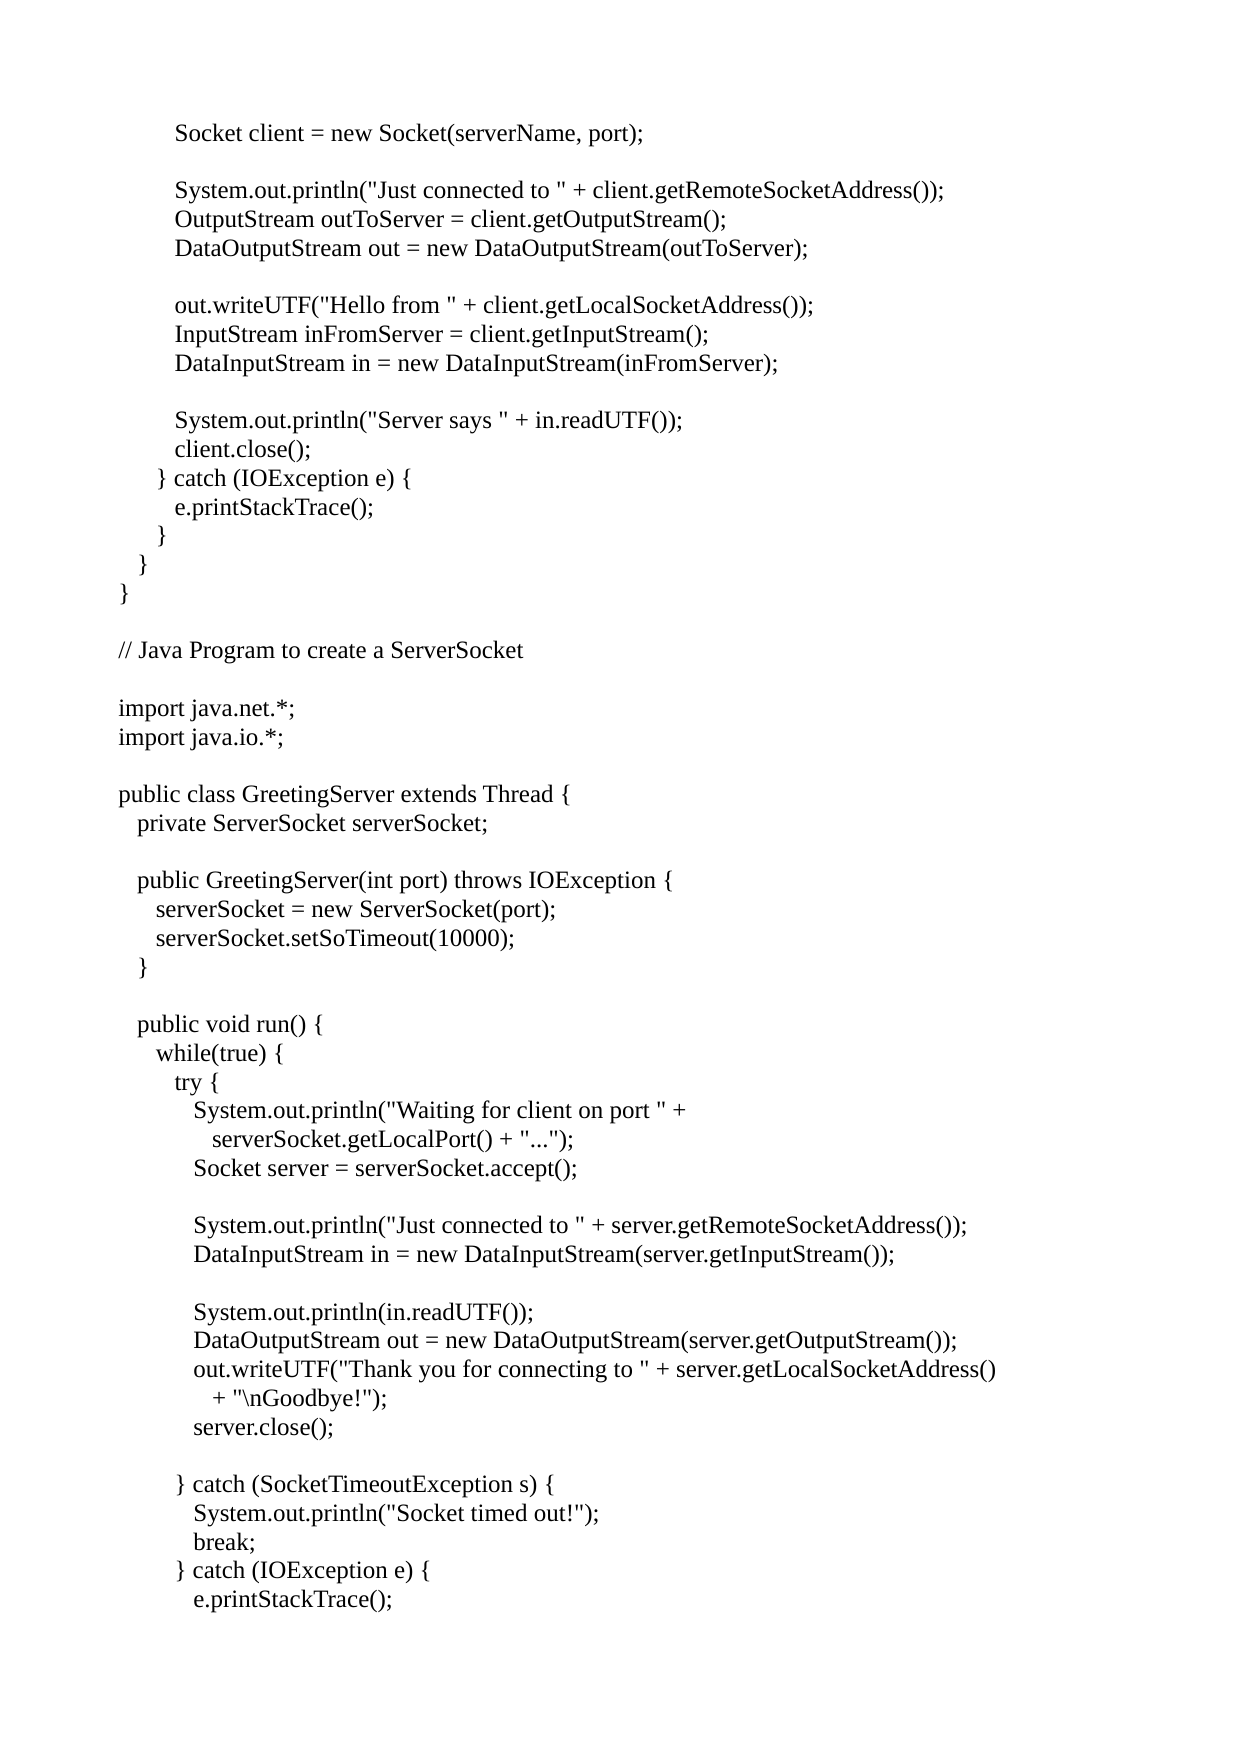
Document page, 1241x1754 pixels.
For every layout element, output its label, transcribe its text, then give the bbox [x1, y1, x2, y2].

text OutputStream outToServer = client.getOutputStream(); [118, 204, 1122, 233]
text System.out.println("Just connected to " + client.getRemoteSocketAddress()); [118, 176, 1122, 204]
text DataOutputStream out = new DataOutputStream(server.getOutputStream()); [118, 1326, 1122, 1354]
text e.printStackTrace(); [118, 1584, 1122, 1613]
text System.out.println("Server says " + in.readUTF()); [118, 406, 1122, 434]
text serverSocket.getLocalPort() + "..."); [118, 1124, 1122, 1153]
text out.writeUTF("Hello from " + client.getLocalSocketAddress()); [118, 291, 1122, 319]
text + "\nGoodbye!"); [118, 1383, 1122, 1412]
text while(true) { [118, 1038, 1122, 1067]
text Socket client = new Socket(serverName, port); [118, 118, 1122, 147]
text public GreetingServer(int port) throws IOException { [118, 866, 1122, 894]
text // Java Program to create a ServerSocket [118, 636, 1122, 664]
text System.out.println("Just connected to " + server.getRemoteSocketAddress()); [118, 1211, 1122, 1239]
text System.out.println("Waiting for client on port " + [118, 1096, 1122, 1124]
text System.out.println("Socket timed out!"); [118, 1498, 1122, 1527]
text } [118, 521, 1122, 549]
text break; [118, 1527, 1122, 1556]
text public void run() { [118, 1009, 1122, 1038]
text server.close(); [118, 1412, 1122, 1441]
text Socket server = serverSocket.accept(); [118, 1153, 1122, 1182]
text import java.io.*; [118, 722, 1122, 751]
text InputStream inFromServer = client.getInputStream(); [118, 319, 1122, 348]
text private ServerSocket serverSocket; [118, 808, 1122, 837]
text client.close(); [118, 434, 1122, 463]
text DataInputStream in = new DataInputStream(server.getInputStream()); [118, 1239, 1122, 1268]
text serverSocket.setSoTimeout(10000); [118, 923, 1122, 952]
text import java.net.*; [118, 693, 1122, 722]
text e.printStackTrace(); [118, 492, 1122, 521]
text } [118, 549, 1122, 578]
text DataInputStream in = new DataInputStream(inFromServer); [118, 348, 1122, 377]
text System.out.println(in.readUTF()); [118, 1297, 1122, 1326]
text try { [118, 1067, 1122, 1096]
text } catch (IOException e) { [118, 1556, 1122, 1584]
text } catch (SocketTimeoutException s) { [118, 1469, 1122, 1498]
text } [118, 952, 1122, 981]
text } catch (IOException e) { [118, 463, 1122, 492]
text } [118, 578, 1122, 607]
text public class GreetingServer extends Thread { [118, 779, 1122, 808]
text DataOutputStream out = new DataOutputStream(outToServer); [118, 233, 1122, 262]
text out.writeUTF("Thank you for connecting to " + server.getLocalSocketAddress() [118, 1354, 1122, 1383]
text serverSocket = new ServerSocket(port); [118, 894, 1122, 923]
